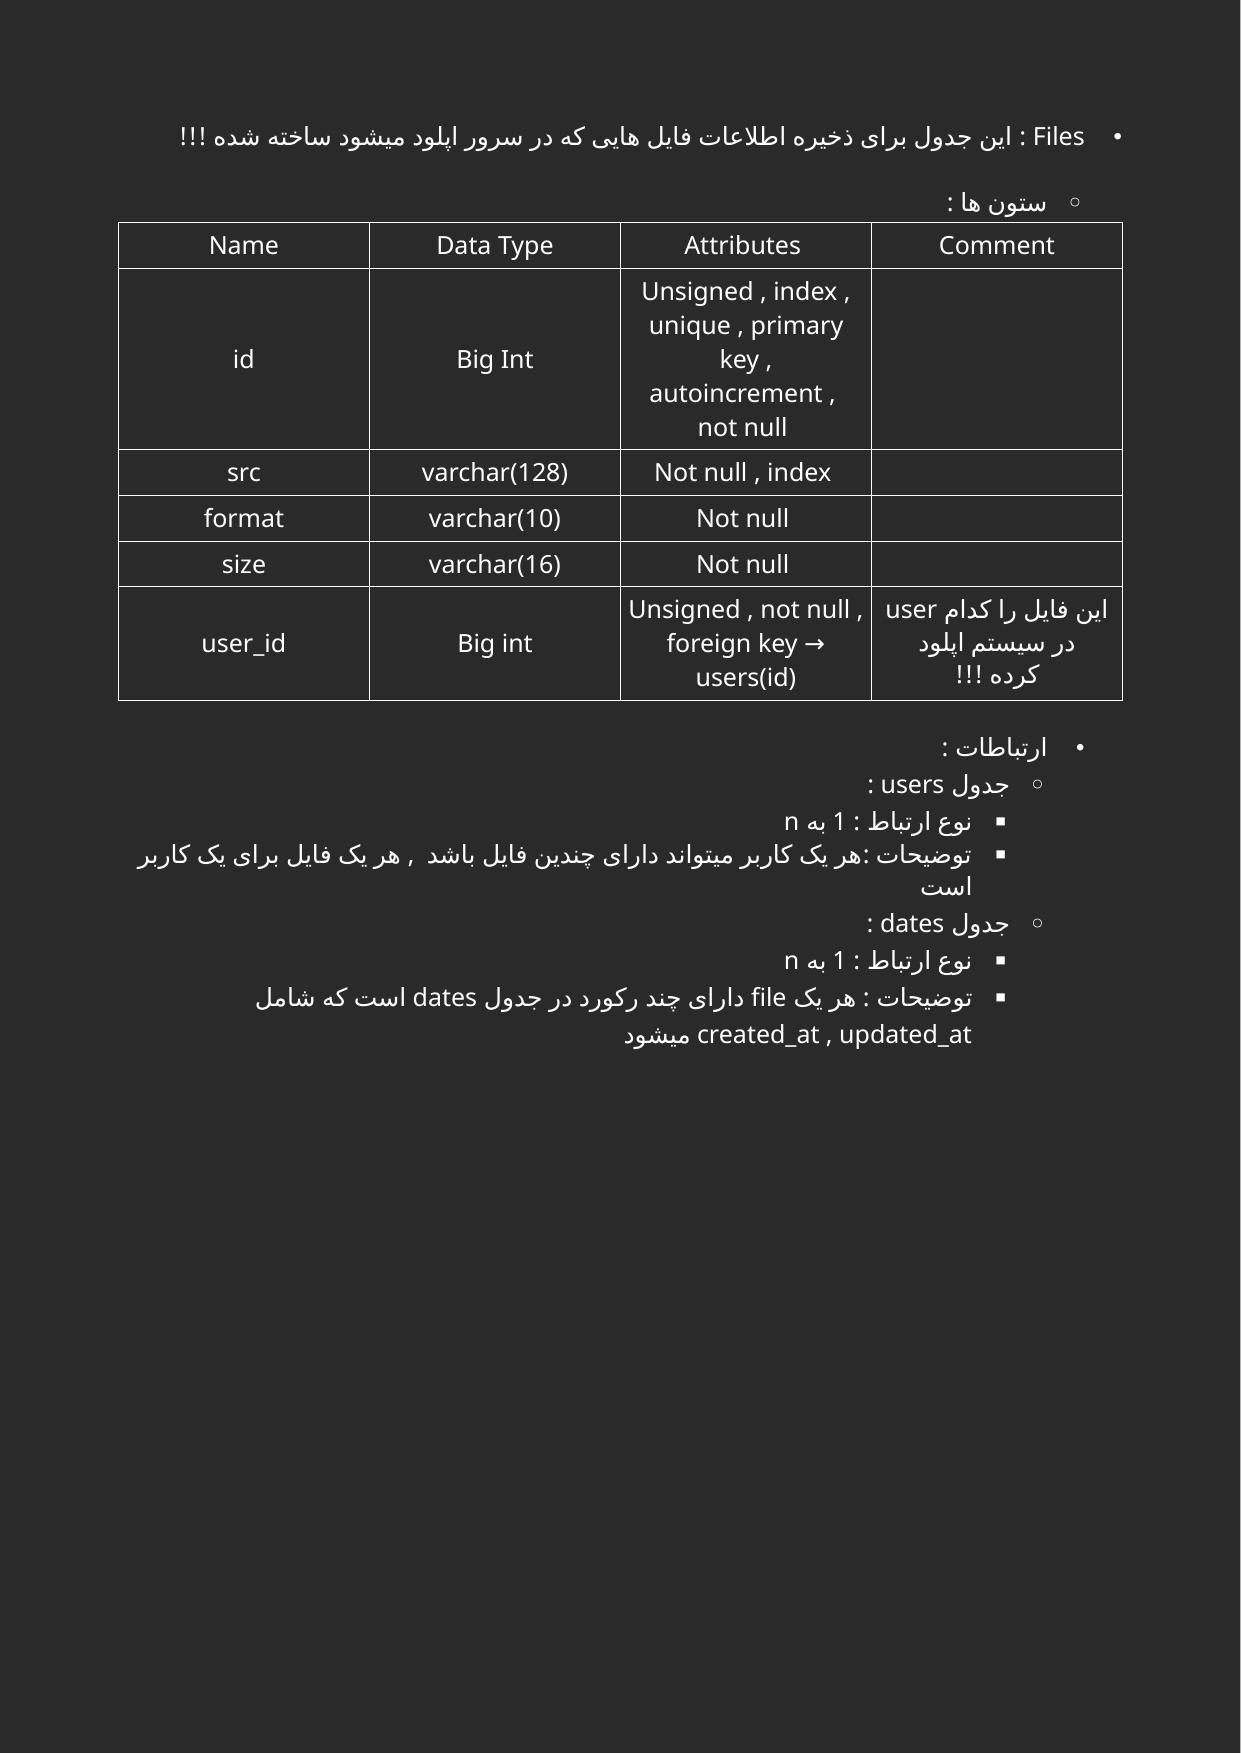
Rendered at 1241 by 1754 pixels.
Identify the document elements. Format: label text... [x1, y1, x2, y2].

table_cell Big int [370, 587, 620, 700]
table_cell varchar(16) [370, 542, 620, 586]
list جدول dates : [118, 906, 1047, 943]
list نوع ارتباط :‌ 1 به n [118, 804, 1010, 841]
list ارتباطات :‌ [118, 734, 1085, 767]
table_cell varchar(128) [370, 450, 620, 495]
table_cell این فایل را کدام user در سیستم اپلود کرده !!! [872, 587, 1122, 700]
table_header Attributes [621, 223, 871, 267]
list Files : این جدول برای ذخیره اطلاعات فایل هایی که در سرور اپلود میشود ساخته شده !!! [118, 118, 1122, 155]
table_cell src [119, 450, 369, 495]
table_cell user_id [119, 587, 369, 700]
table_cell [872, 542, 1122, 586]
table_cell Not null [621, 496, 871, 541]
table_cell Unsigned , not null , foreign key → users(id) [621, 587, 871, 700]
table_cell Unsigned , index , unique , primary key , autoincrement , not null [621, 269, 871, 449]
list توضیحات :‌ هر یک file دارای چند رکورد در جدول dates است که شامل created_at , updated_at میشود [118, 980, 1010, 1054]
table_cell id [119, 269, 369, 449]
table_cell Big Int [370, 269, 620, 449]
list جدول users : [118, 767, 1047, 804]
table_cell format [119, 496, 369, 541]
table_cell [872, 496, 1122, 541]
table_cell Not null [621, 542, 871, 586]
table_cell [872, 450, 1122, 495]
table_header Comment [872, 223, 1122, 267]
table_header Name [119, 223, 369, 267]
list توضیحات :‌هر یک کاربر میتواند دارای چندین فایل باشد , هر یک فایل برای یک کاربر است [118, 841, 1010, 906]
table_cell varchar(10) [370, 496, 620, 541]
table_cell Not null , index [621, 450, 871, 495]
list نوع ارتباط :‌ 1 به n [118, 943, 1010, 980]
table_cell size [119, 542, 369, 586]
list ستون ها :‌ [118, 189, 1085, 222]
table_header Data Type [370, 223, 620, 267]
table_cell [872, 269, 1122, 449]
